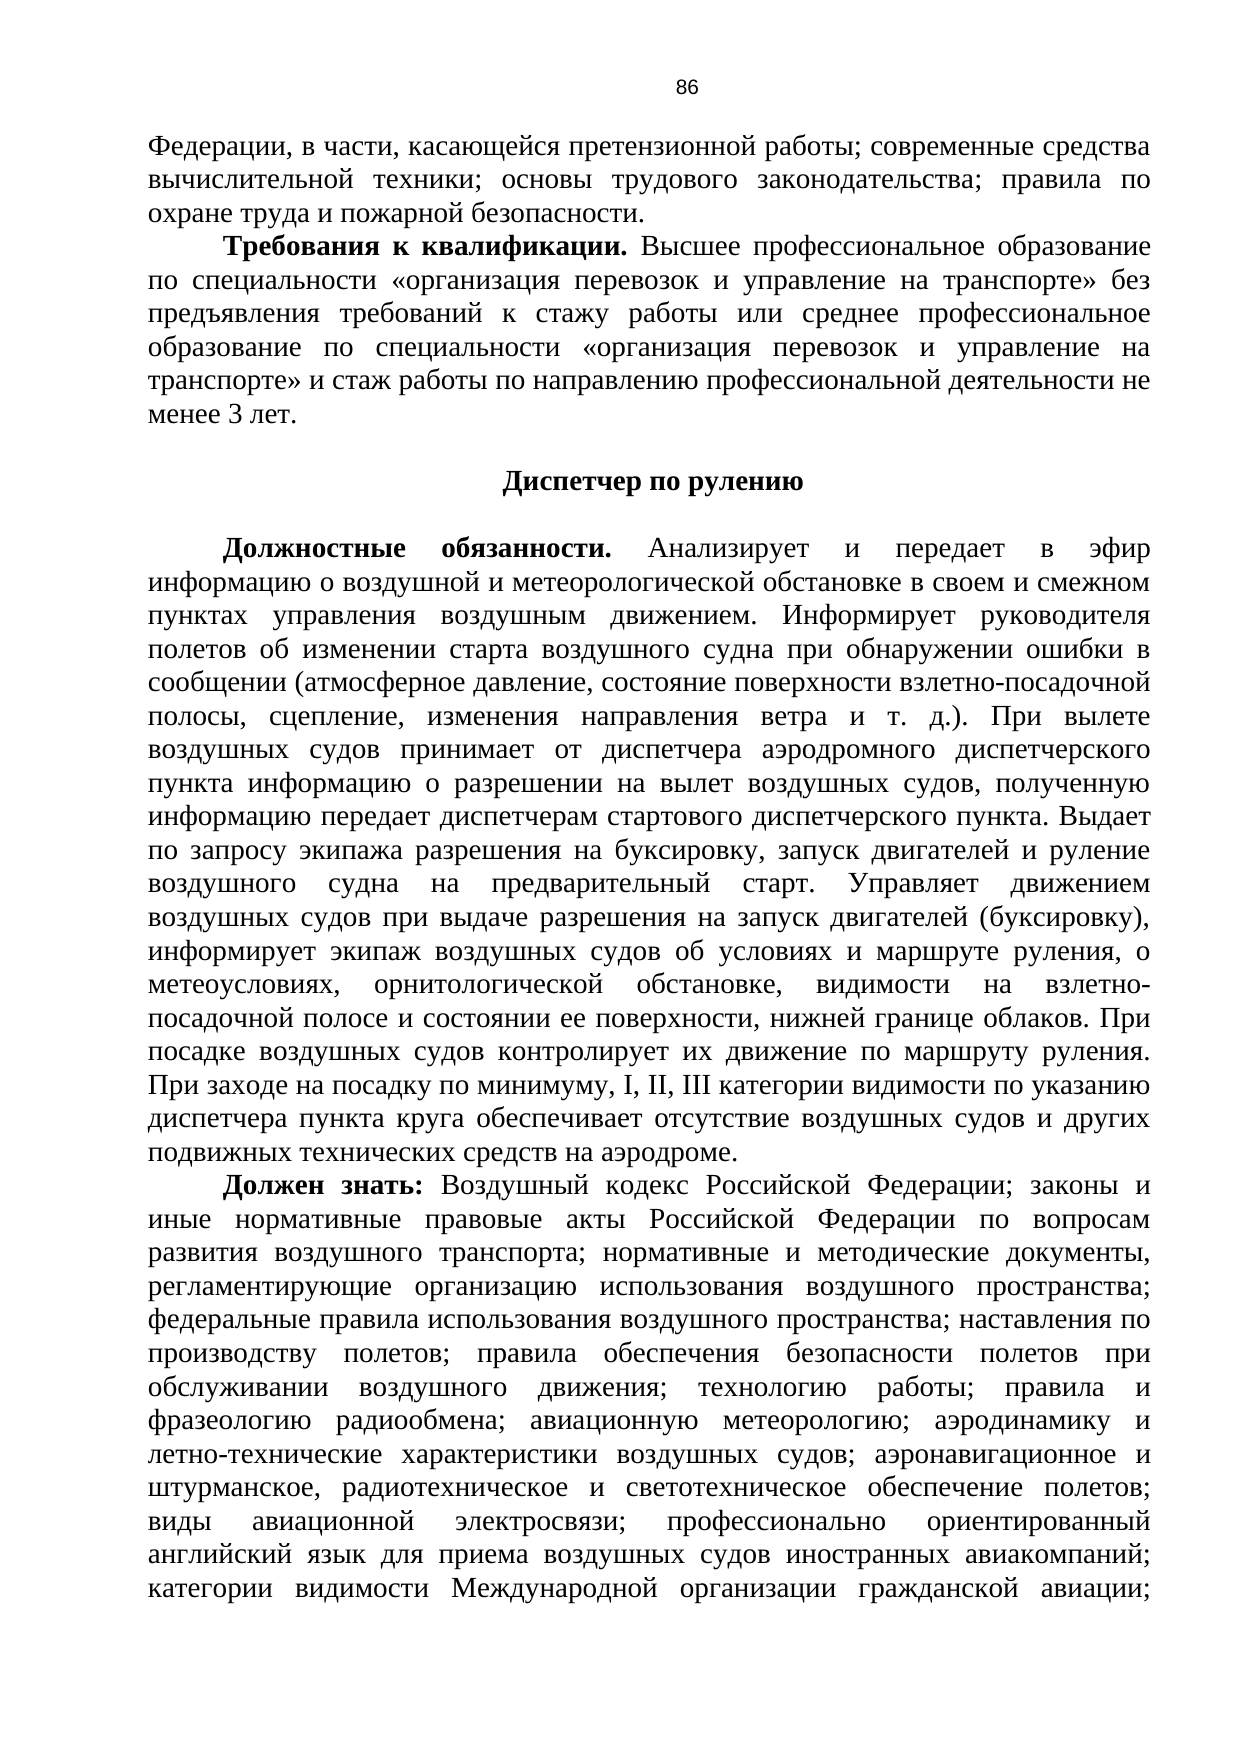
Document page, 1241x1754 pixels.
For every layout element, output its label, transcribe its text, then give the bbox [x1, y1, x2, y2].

text Должен знать: Воздушный кодекс Российской Федерации; законы и иные нормативные правовые акты Российской Федерации по вопросам развития воздушного транспорта; нормативные и методические документы, регламентирующие организацию использования воздушного пространства; федеральные правила использования воздушного пространства; наставления по производству полетов; правила обеспечения безопасности полетов при обслуживании воздушного движения; технологию работы; правила и фразеологию радиообмена; авиационную метеорологию; аэродинамику и летно-технические характеристики воздушных судов; аэронавигационное и штурманское, радиотехническое и светотехническое обеспечение полетов; виды авиационной электросвязи; профессионально ориентированный английский язык для приема воздушных судов иностранных авиакомпаний; категории видимости Международной организации гражданской авиации; [148, 1167, 1152, 1603]
text Должностные обязанности. Анализирует и передает в эфир информацию о воздушной и метеорологической обстановке в своем и смежном пунктах управления воздушным движением. Информирует руководителя полетов об изменении старта воздушного судна при обнаружении ошибки в сообщении (атмосферное давление, состояние поверхности взлетно-посадочной полосы, сцепление, изменения направления ветра и т. д.). При вылете воздушных судов принимает от диспетчера аэродромного диспетчерского пункта информацию о разрешении на вылет воздушных судов, полученную информацию передает диспетчерам стартового диспетчерского пункта. Выдает по запросу экипажа разрешения на буксировку, запуск двигателей и руление воздушного судна на предварительный старт. Управляет движением воздушных судов при выдаче разрешения на запуск двигателей (буксировку), информирует экипаж воздушных судов об условиях и маршруте руления, о метеоусловиях, орнитологической обстановке, видимости на взлетно-посадочной полосе и состоянии ее поверхности, нижней границе облаков. При посадке воздушных судов контролирует их движение по маршруту руления. При заходе на посадку по минимуму, I, II, III категории видимости по указанию диспетчера пункта круга обеспечивает отсутствие воздушных судов и других подвижных технических средств на аэродроме. [148, 530, 1152, 1167]
text Федерации, в части, касающейся претензионной работы; современные средства вычислительной техники; основы трудового законодательства; правила по охране труда и пожарной безопасности. [148, 128, 1152, 228]
text Требования к квалификации. Высшее профессиональное образование по специальности «организация перевозок и управление на транспорте» без предъявления требований к стажу работы или среднее профессиональное образование по специальности «организация перевозок и управление на транспорте» и стаж работы по направлению профессиональной деятельности не менее 3 лет. [148, 228, 1152, 429]
subtitle Диспетчер по рулению [148, 463, 1152, 497]
